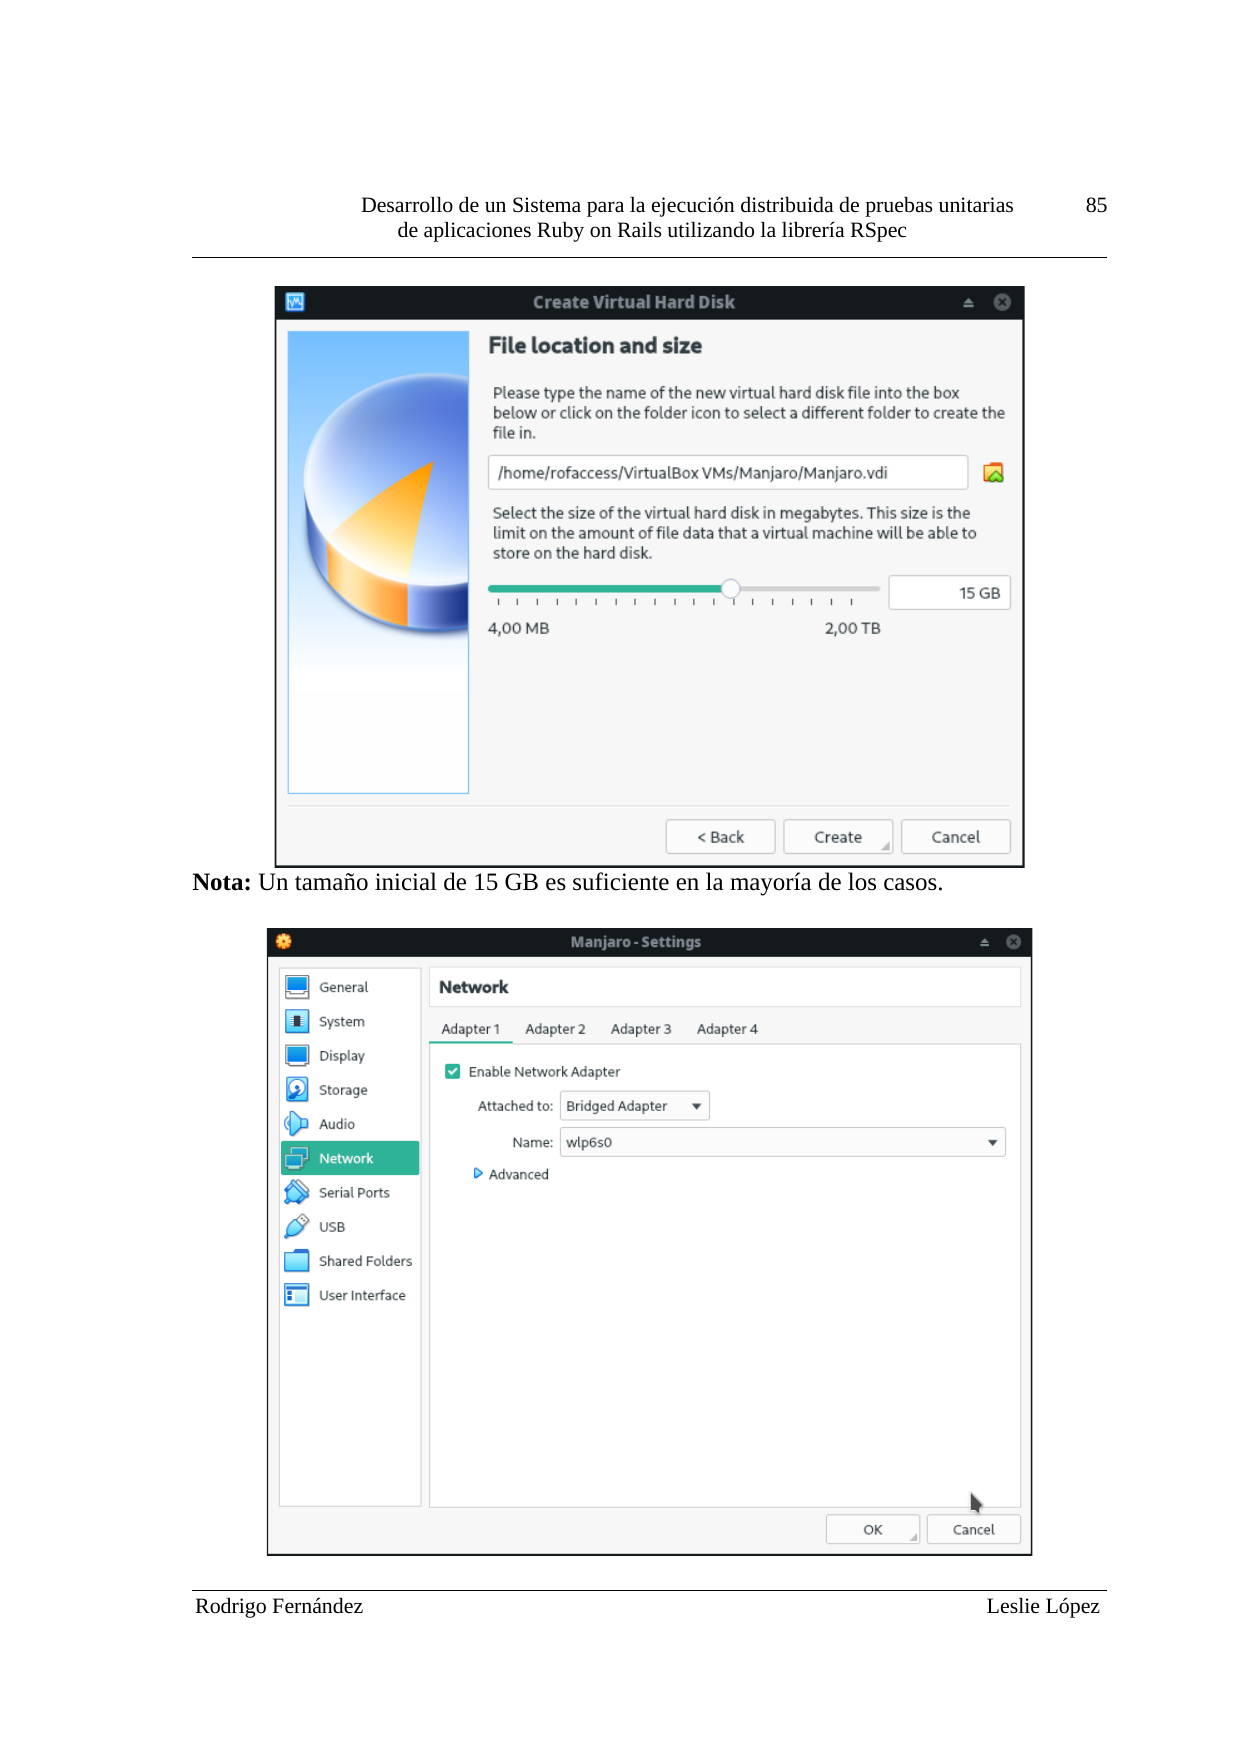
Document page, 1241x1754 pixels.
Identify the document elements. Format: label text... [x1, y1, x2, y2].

text Nota: Un tamaño inicial de 15 GB es suficiente en la mayoría de los casos. [192, 867, 1107, 896]
picture [266, 928, 1033, 1556]
picture [274, 286, 1025, 868]
